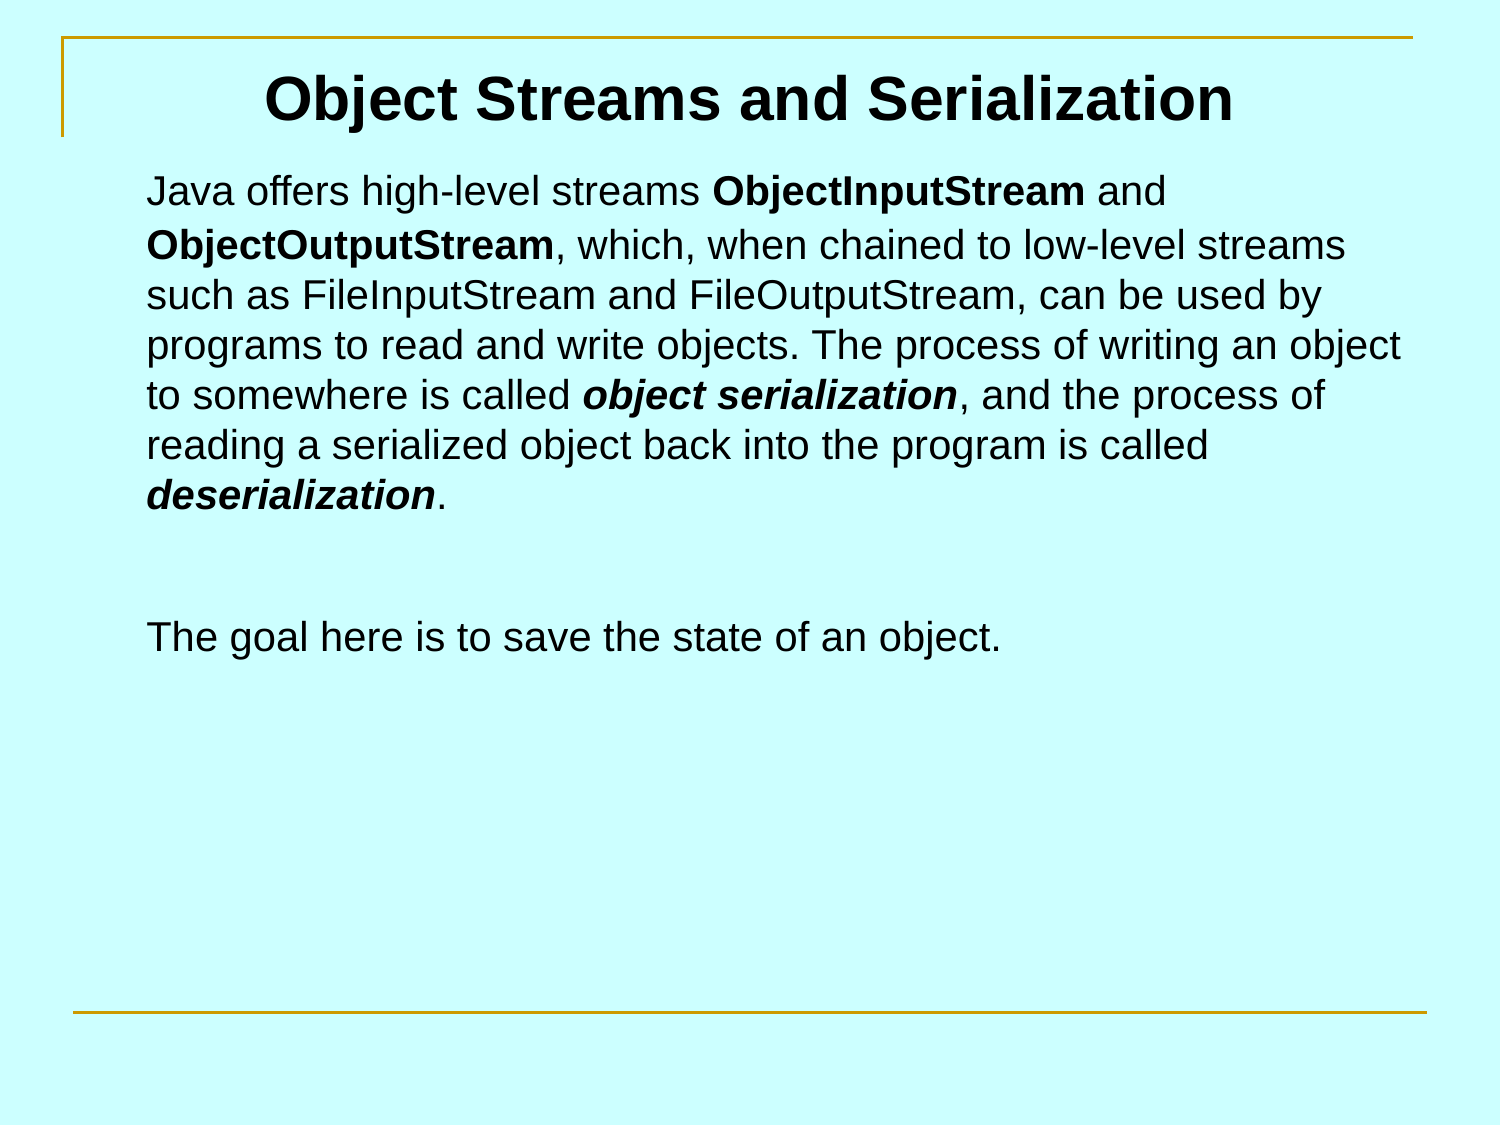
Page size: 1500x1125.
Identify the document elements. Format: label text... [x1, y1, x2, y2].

list Object Streams and Serialization Java offers high-level streams ObjectInputStream and ObjectOutputStream, which, when chained to low-level streams such as FileInputStream and FileOutputStream, can be used by programs to read and write objects. The process of writing an object to somewhere is called object serialization, and the process of reading a serialized object back into the program is called deserialization. The goal here is to save the state of an object. [75, 49, 1426, 1006]
